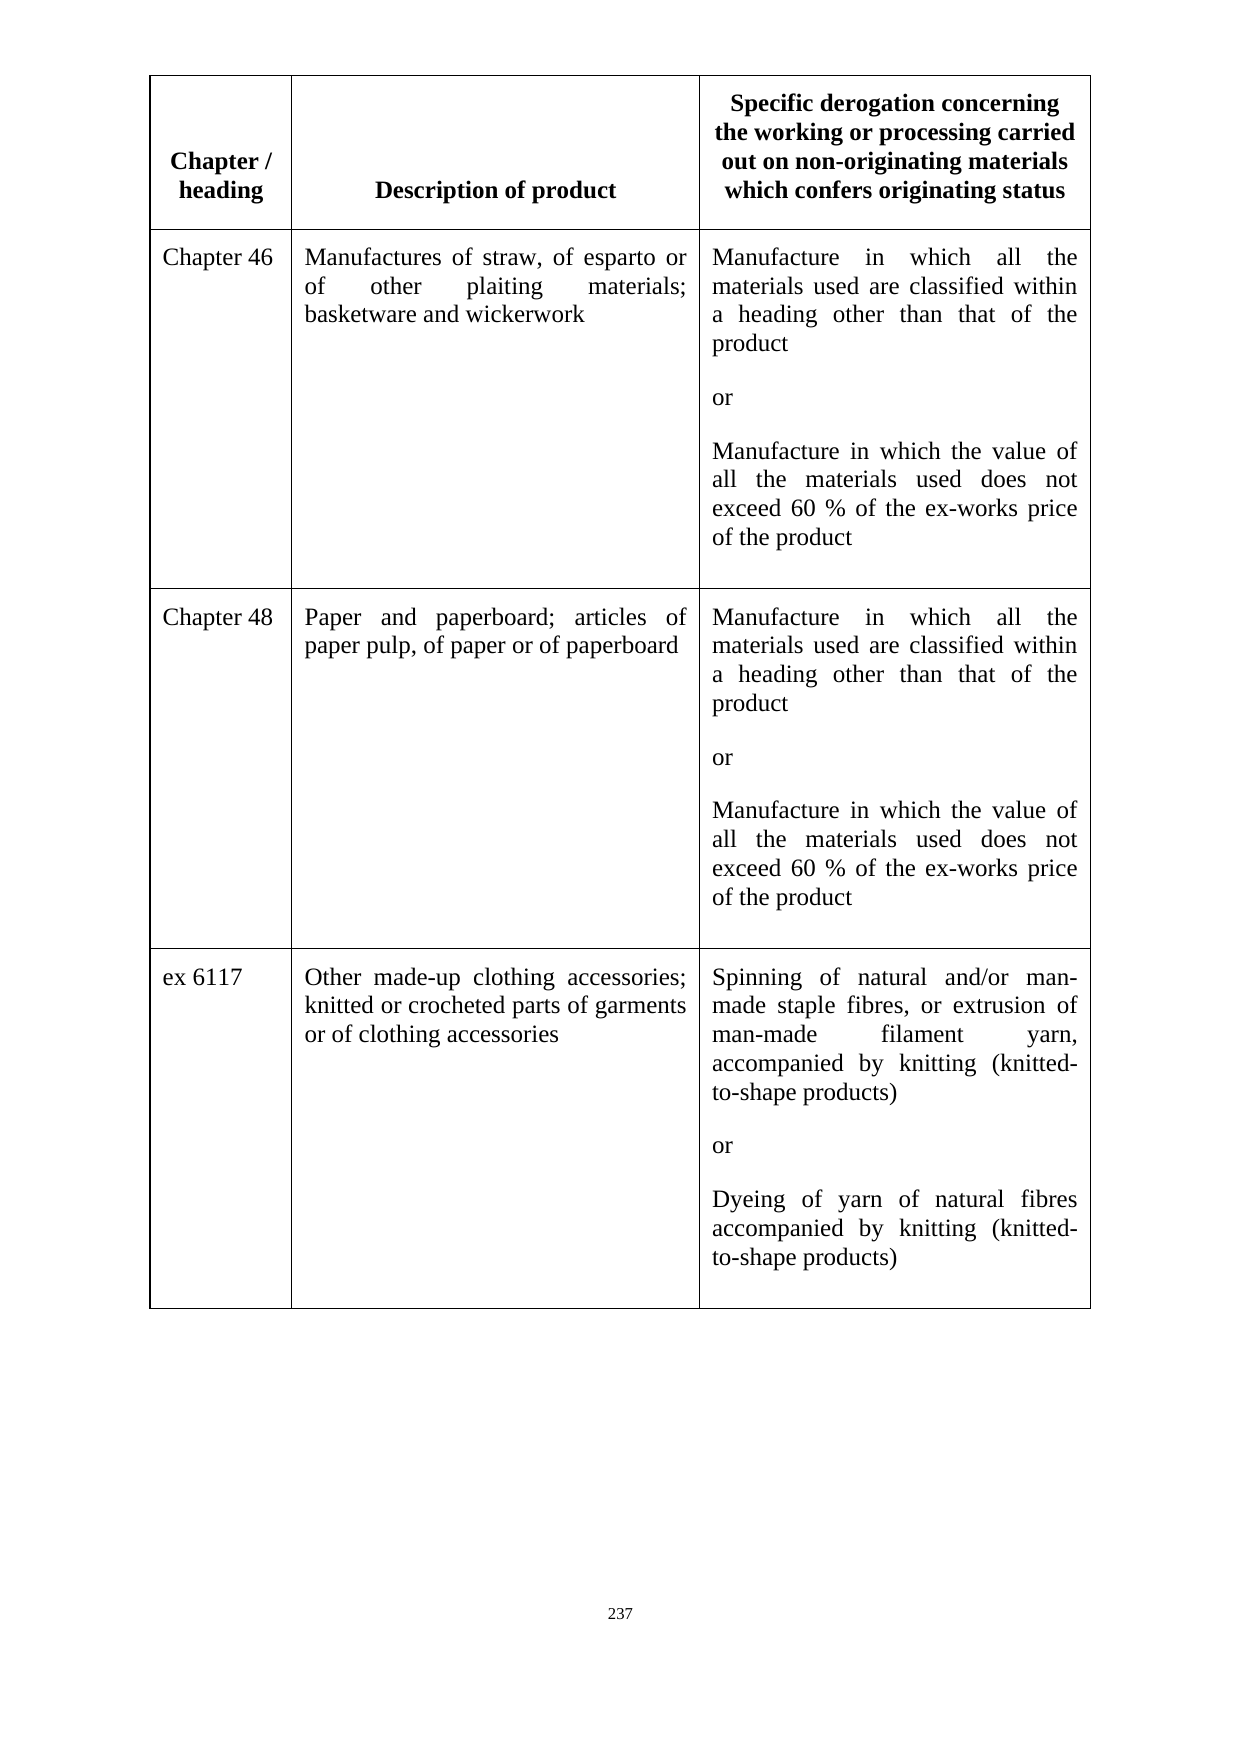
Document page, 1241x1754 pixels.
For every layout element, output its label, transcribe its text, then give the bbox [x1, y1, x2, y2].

table_cell Manufactures of straw, of esparto or of other plaiting materials; basketware and wickerwork [292, 230, 699, 588]
table_header Description of product [292, 76, 699, 228]
table_cell Spinning of natural and/or man‐made staple fibres, or extrusion of man‐made filament yarn, accompanied by knitting (knitted‐to‐shape products) or Dyeing of yarn of natural fibres accompanied by knitting (knitted‐to‐shape products) [700, 949, 1090, 1308]
table_cell Paper and paperboard; articles of paper pulp, of paper or of paperboard [292, 589, 699, 948]
table_header Chapter / heading [151, 76, 291, 228]
table_header Specific derogation concerning the working or processing carried out on non‐originating materials which confers originating status [700, 76, 1090, 228]
table_cell Chapter 48 [151, 589, 291, 948]
table_cell Manufacture in which all the materials used are classified within a heading other than that of the product or Manufacture in which the value of all the materials used does not exceed 60 % of the ex‐works price of the product [700, 230, 1090, 588]
table_cell ex 6117 [151, 949, 291, 1308]
table_cell Chapter 46 [151, 230, 291, 588]
table_cell Manufacture in which all the materials used are classified within a heading other than that of the product or Manufacture in which the value of all the materials used does not exceed 60 % of the ex‐works price of the product [700, 589, 1090, 948]
table_cell Other made‐up clothing accessories; knitted or crocheted parts of garments or of clothing accessories [292, 949, 699, 1308]
